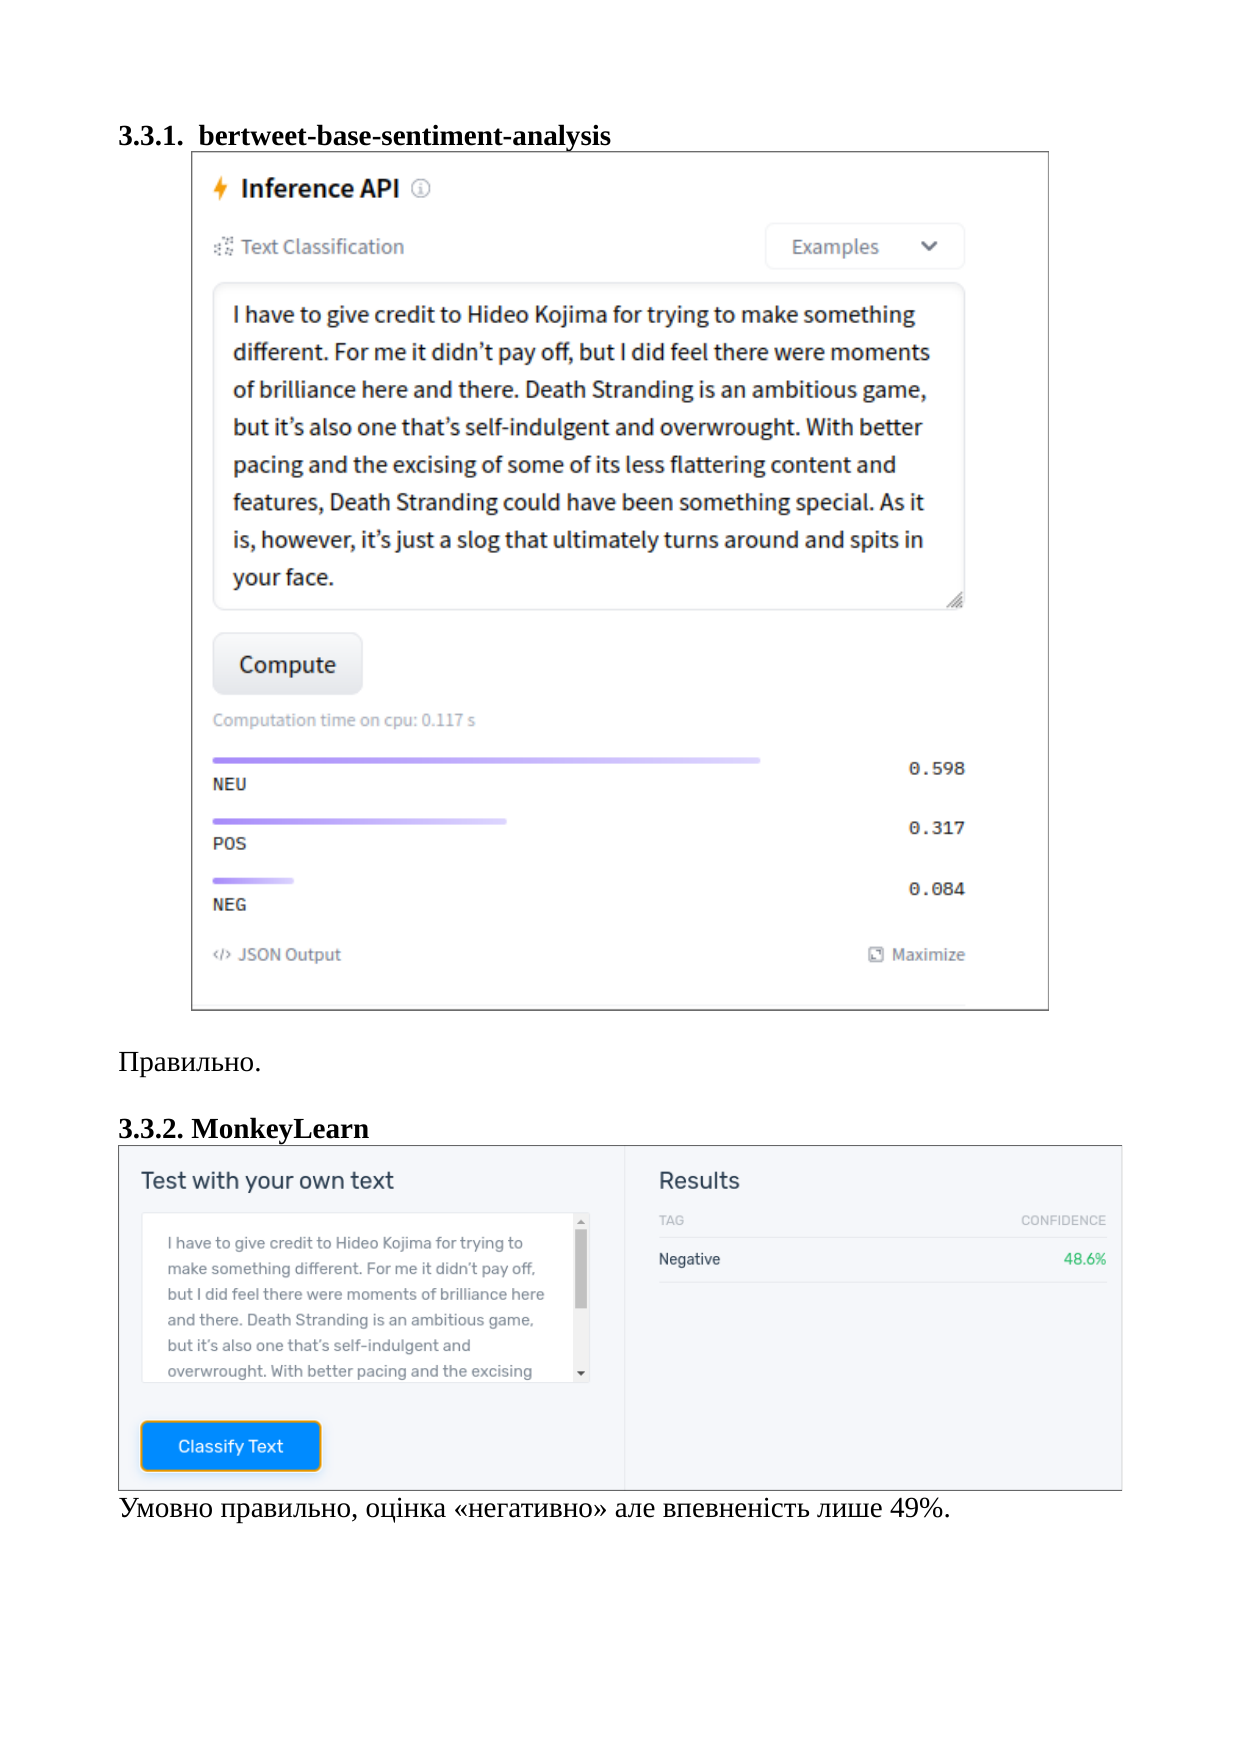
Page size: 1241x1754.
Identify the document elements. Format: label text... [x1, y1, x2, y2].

text Умовно правильно, оцінка «негативно» але впевненість лише 49%. [118, 1491, 1122, 1524]
text Правильно. [118, 1044, 1122, 1078]
text 3.3.2. MonkeyLearn [118, 1112, 1122, 1145]
picture [118, 1145, 1123, 1491]
picture [191, 151, 1049, 1011]
text 3.3.1. bertweet-base-sentiment-analysis [118, 118, 1122, 152]
